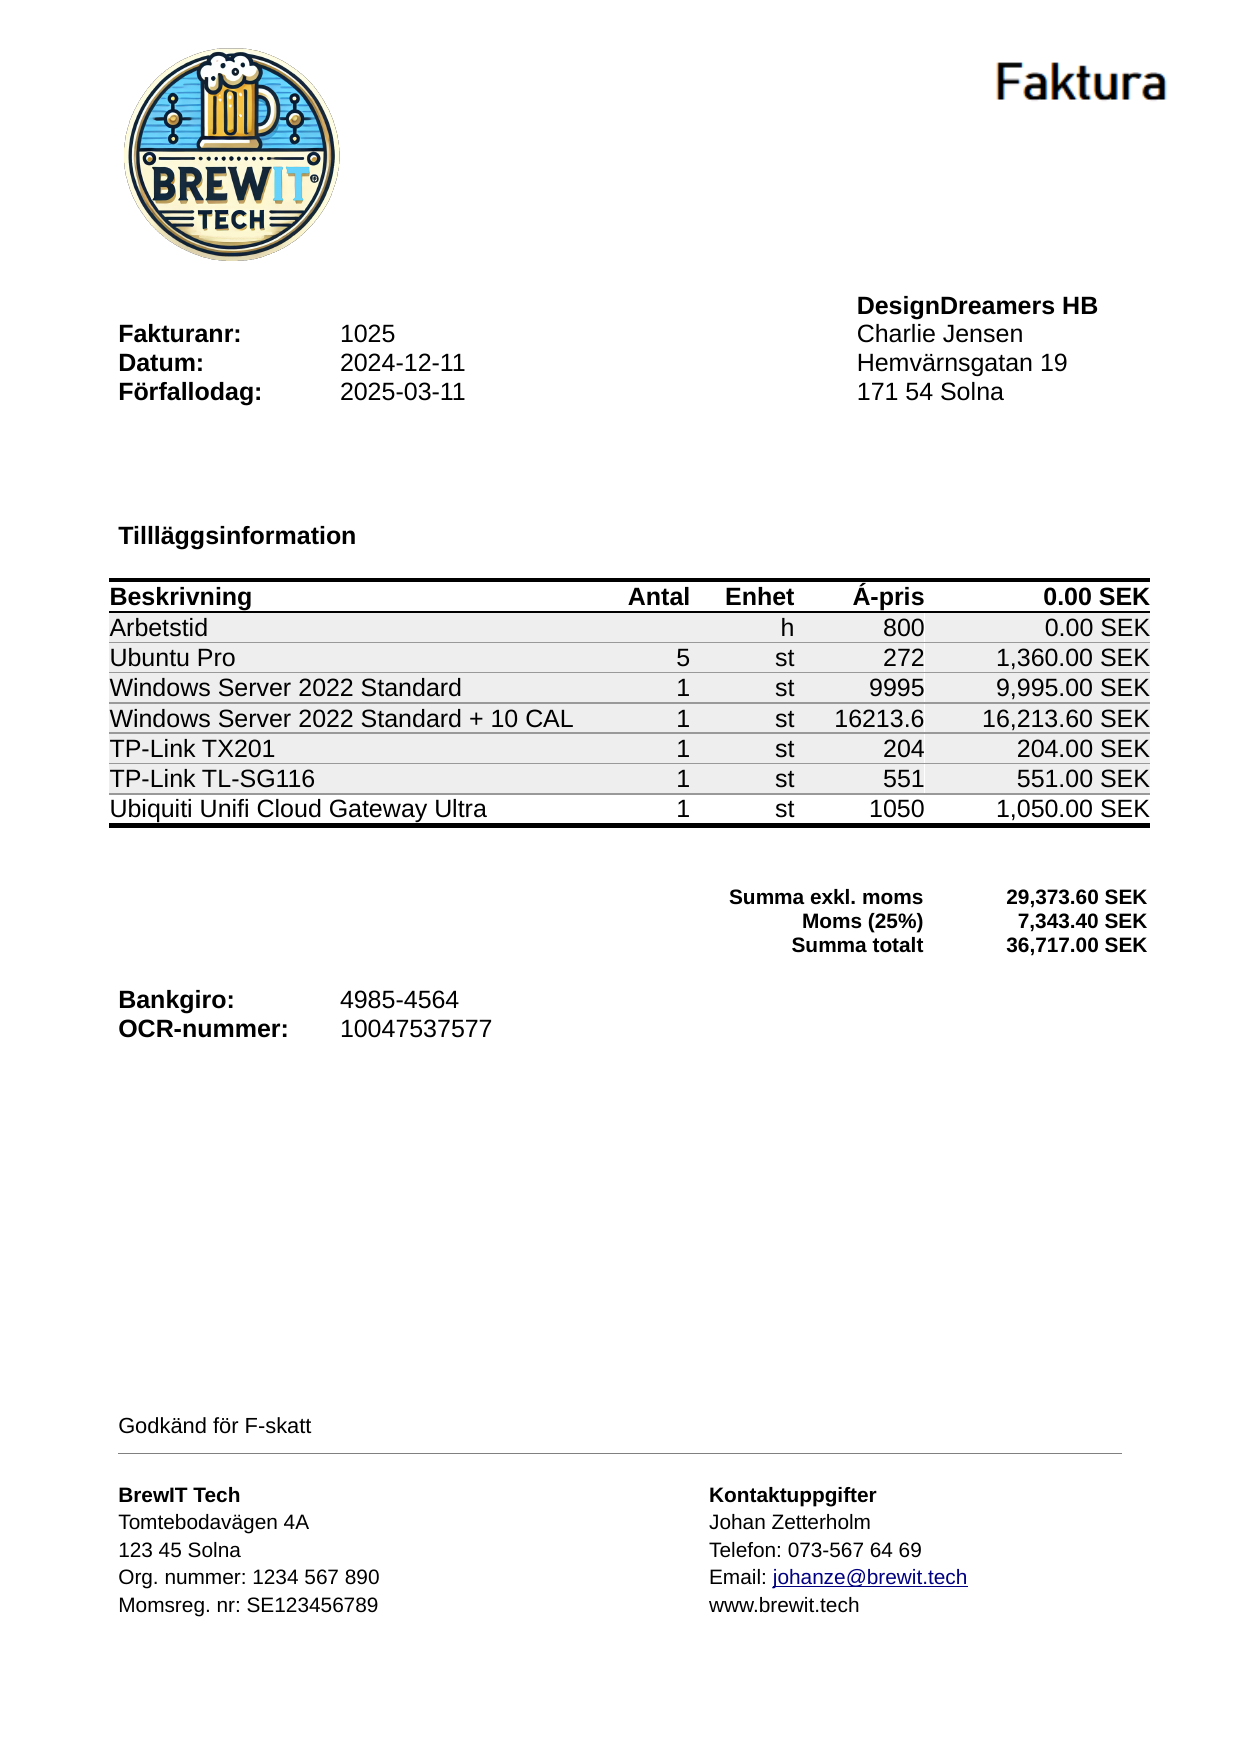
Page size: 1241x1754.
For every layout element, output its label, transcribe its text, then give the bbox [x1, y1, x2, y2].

table_cell Ubiquiti Unifi Cloud Gateway Ultra [109, 795, 616, 823]
table_cell 1 [616, 795, 690, 823]
table_cell st [690, 795, 794, 823]
table_cell Moms (25%) [671, 909, 923, 933]
table_cell 0.00 SEK [925, 613, 1150, 641]
picture [117, 44, 346, 276]
table_cell Arbetstid [109, 613, 616, 641]
table_cell Windows Server 2022 Standard [109, 673, 616, 702]
table_cell 1 [616, 764, 690, 793]
table_cell 5 [616, 643, 690, 672]
table_cell 800 [794, 613, 924, 641]
table_cell 1 [616, 704, 690, 732]
table_cell 551 [794, 764, 924, 793]
table_cell 272 [794, 643, 924, 672]
table_cell TP-Link TL-SG116 [109, 764, 616, 793]
table_cell 204.00 SEK [925, 734, 1150, 763]
table_header Beskrivning [109, 582, 616, 611]
table_header Belopp [925, 582, 1150, 611]
table_header 29,373.60 SEK [923, 885, 1147, 909]
table_cell 1 [616, 734, 690, 763]
table_cell Windows Server 2022 Standard + 10 CAL [109, 704, 616, 732]
table_cell st [690, 704, 794, 732]
text Förfallodag: 2025-03-11 171 54 Solna [118, 377, 1122, 406]
table_header Á-pris [794, 582, 924, 611]
table_cell 7,343.40 SEK [923, 909, 1147, 933]
table_cell 16213.6 [794, 704, 924, 732]
text Fakturanr: 1025 Charlie Jensen [118, 319, 1122, 348]
table_cell h [690, 613, 794, 641]
table_cell 204 [794, 734, 924, 763]
table_cell st [690, 643, 794, 672]
text Datum: 2024-12-11 Hemvärnsgatan 19 [118, 348, 1122, 377]
table_cell 36,717.00 SEK [923, 933, 1147, 957]
table_cell st [690, 673, 794, 702]
table_header Summa exkl. moms [671, 885, 923, 909]
table_cell Ubuntu Pro [109, 643, 616, 672]
table_cell 551.00 SEK [925, 764, 1150, 793]
text Bankgiro: 4985-4564 [118, 986, 1122, 1014]
picture [983, 56, 1179, 119]
text Momsreg. nr: SE123456789 www.brewit.tech [118, 1593, 1122, 1617]
text DesignDreamers HB [118, 291, 1122, 319]
table_cell Summa totalt [671, 933, 923, 957]
table_cell st [690, 734, 794, 763]
table_cell 1050 [794, 795, 924, 823]
text OCR-nummer: 10047537577 [118, 1014, 1122, 1043]
table_cell 1,360.00 SEK [925, 643, 1150, 672]
text Godkänd för F-skatt [118, 1413, 1122, 1438]
table_header Antal [616, 582, 690, 611]
table_cell 16,213.60 SEK [925, 704, 1150, 732]
text Tillläggsinformation [118, 521, 1122, 549]
text Tomtebodavägen 4A Johan Zetterholm [118, 1510, 1122, 1534]
table_cell 9,995.00 SEK [925, 673, 1150, 702]
table_header Enhet [690, 582, 794, 611]
text 123 45 Solna Telefon: 073-567 64 69 [118, 1538, 1122, 1562]
text Org. nummer: 1234 567 890 Email: johanze@brewit.tech [118, 1565, 1122, 1589]
table_cell [616, 613, 690, 641]
table_cell TP-Link TX201 [109, 734, 616, 763]
table_cell st [690, 764, 794, 793]
table_cell 1 [616, 673, 690, 702]
table_cell 1,050.00 SEK [925, 795, 1150, 823]
text BrewIT Tech Kontaktuppgifter [118, 1483, 1122, 1507]
table_cell 9995 [794, 673, 924, 702]
